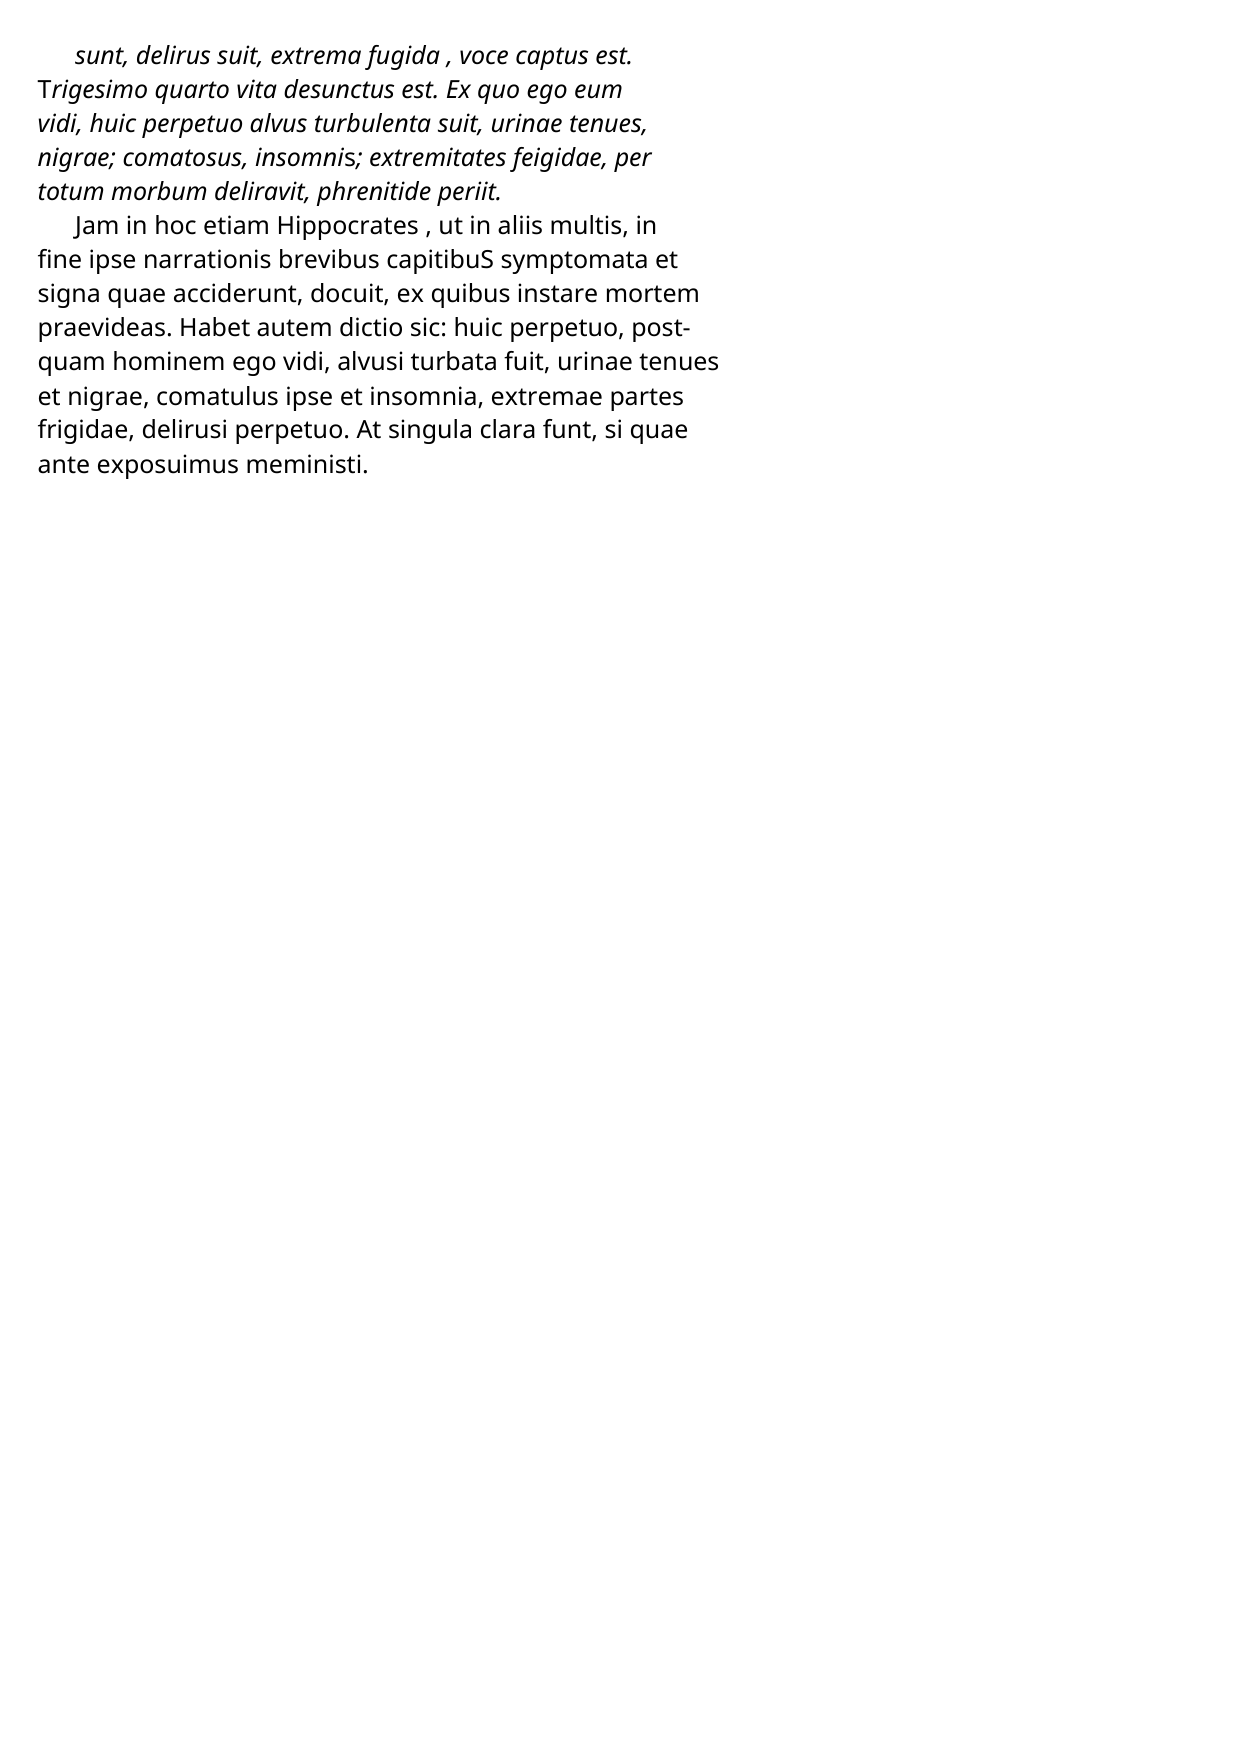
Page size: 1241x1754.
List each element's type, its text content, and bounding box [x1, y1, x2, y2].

text Jam in hoc etiam Hippocrates , ut in aliis multis, in fine ipse narrationis brevibus capitibuS symptomata et signa quae acciderunt, docuit, ex quibus instare mortem praevideas. Habet autem dictio sic: huic perpetuo, post- quam hominem ego vidi, alvusi turbata fuit, urinae tenues et nigrae, comatulus ipse et insomnia, extremae partes frigidae, delirusi perpetuo. At singula clara funt, si quae ante exposuimus meministi. [37, 208, 1203, 480]
text sunt, delirus suit, extrema fugida , voce captus est. Trigesimo quarto vita desunctus est. Ex quo ego eum vidi, huic perpetuo alvus turbulenta suit, urinae tenues, nigrae; comatosus, insomnis; extremitates feigidae, per totum morbum deliravit, phrenitide periit. [37, 37, 1203, 208]
